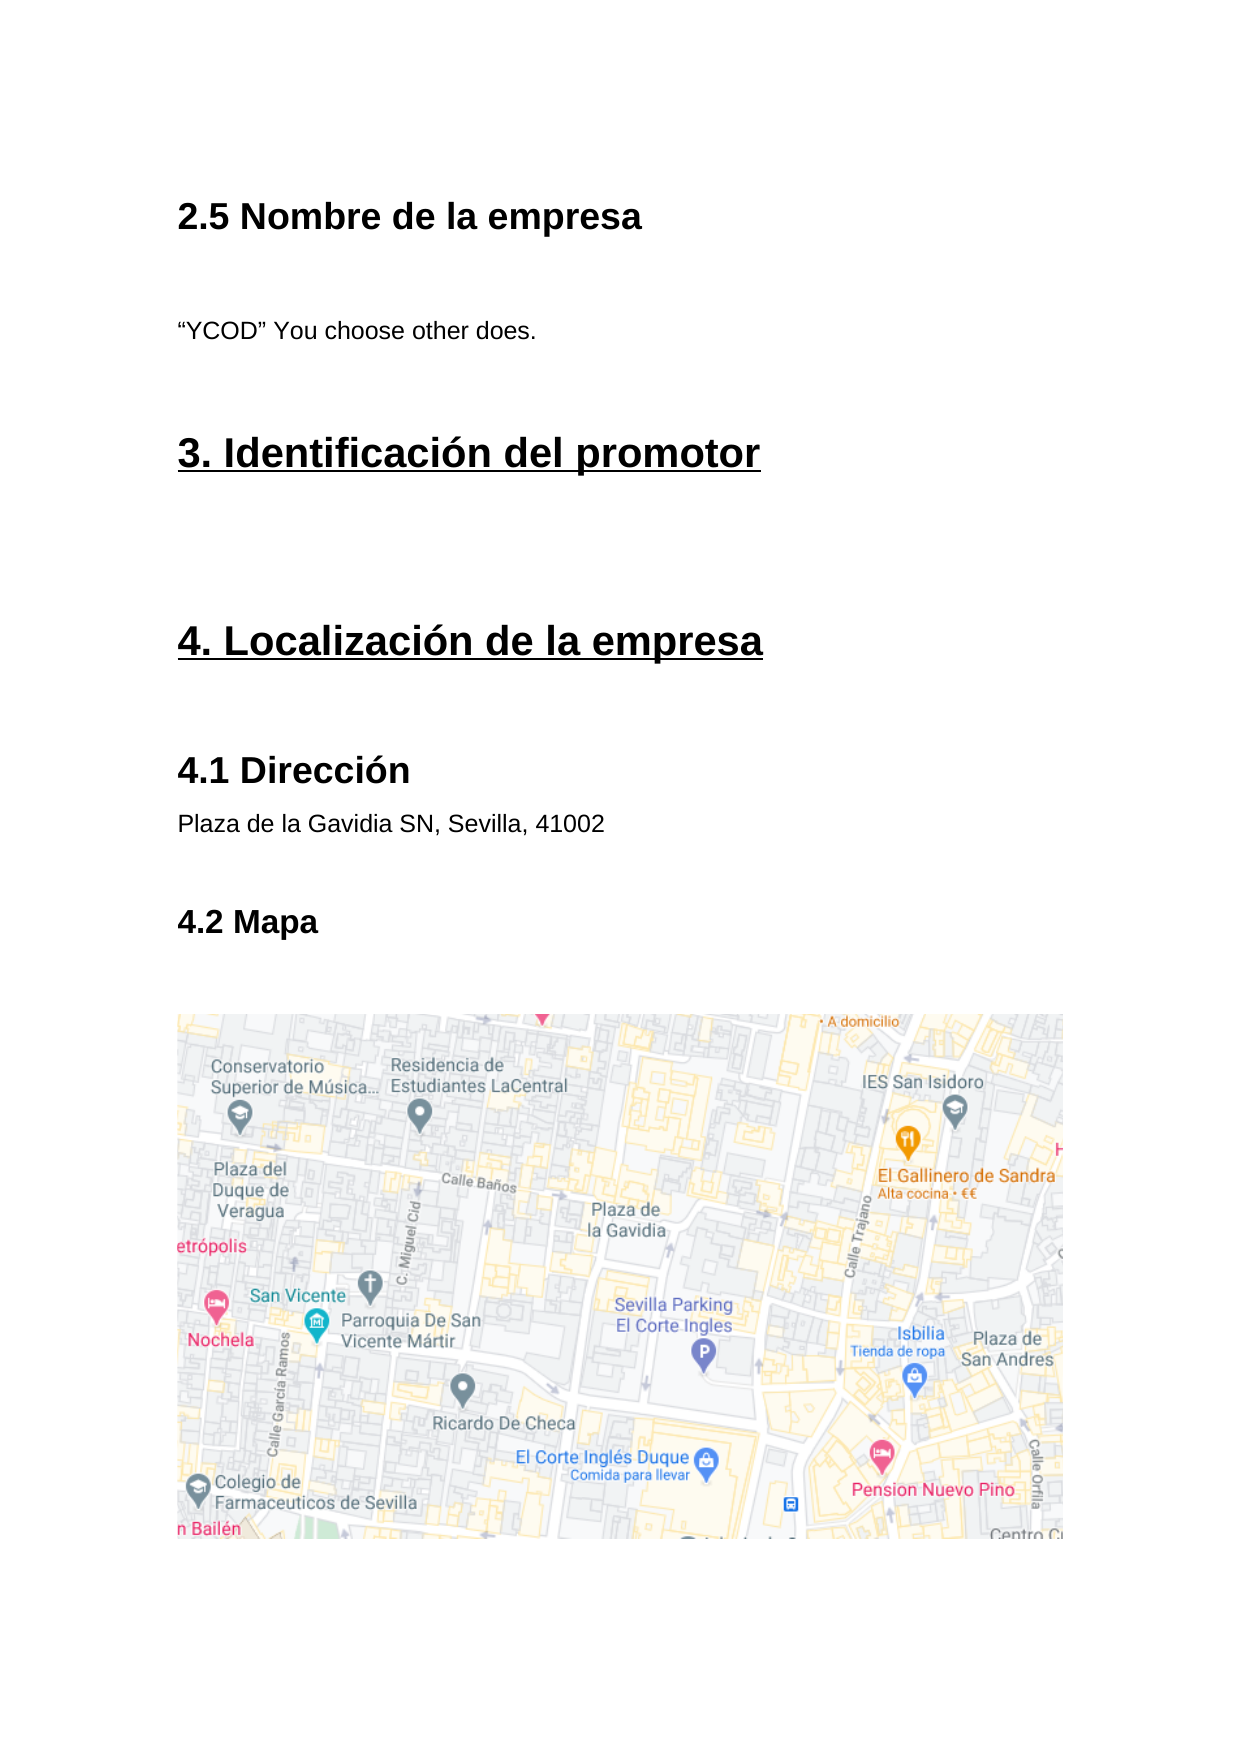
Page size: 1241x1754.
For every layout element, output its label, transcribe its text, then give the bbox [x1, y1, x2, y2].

text 4. Localización de la empresa [177, 616, 1063, 664]
text 4.2 Mapa [177, 902, 1063, 940]
text Plaza de la Gavidia SN, Sevilla, 41002 [177, 809, 1063, 838]
text 3. Identificación del promotor [177, 428, 1063, 476]
text 4.1 Dirección [177, 748, 1063, 791]
text 2.5 Nombre de la empresa [177, 194, 1063, 237]
text “YCOD” You choose other does. [177, 316, 1063, 345]
